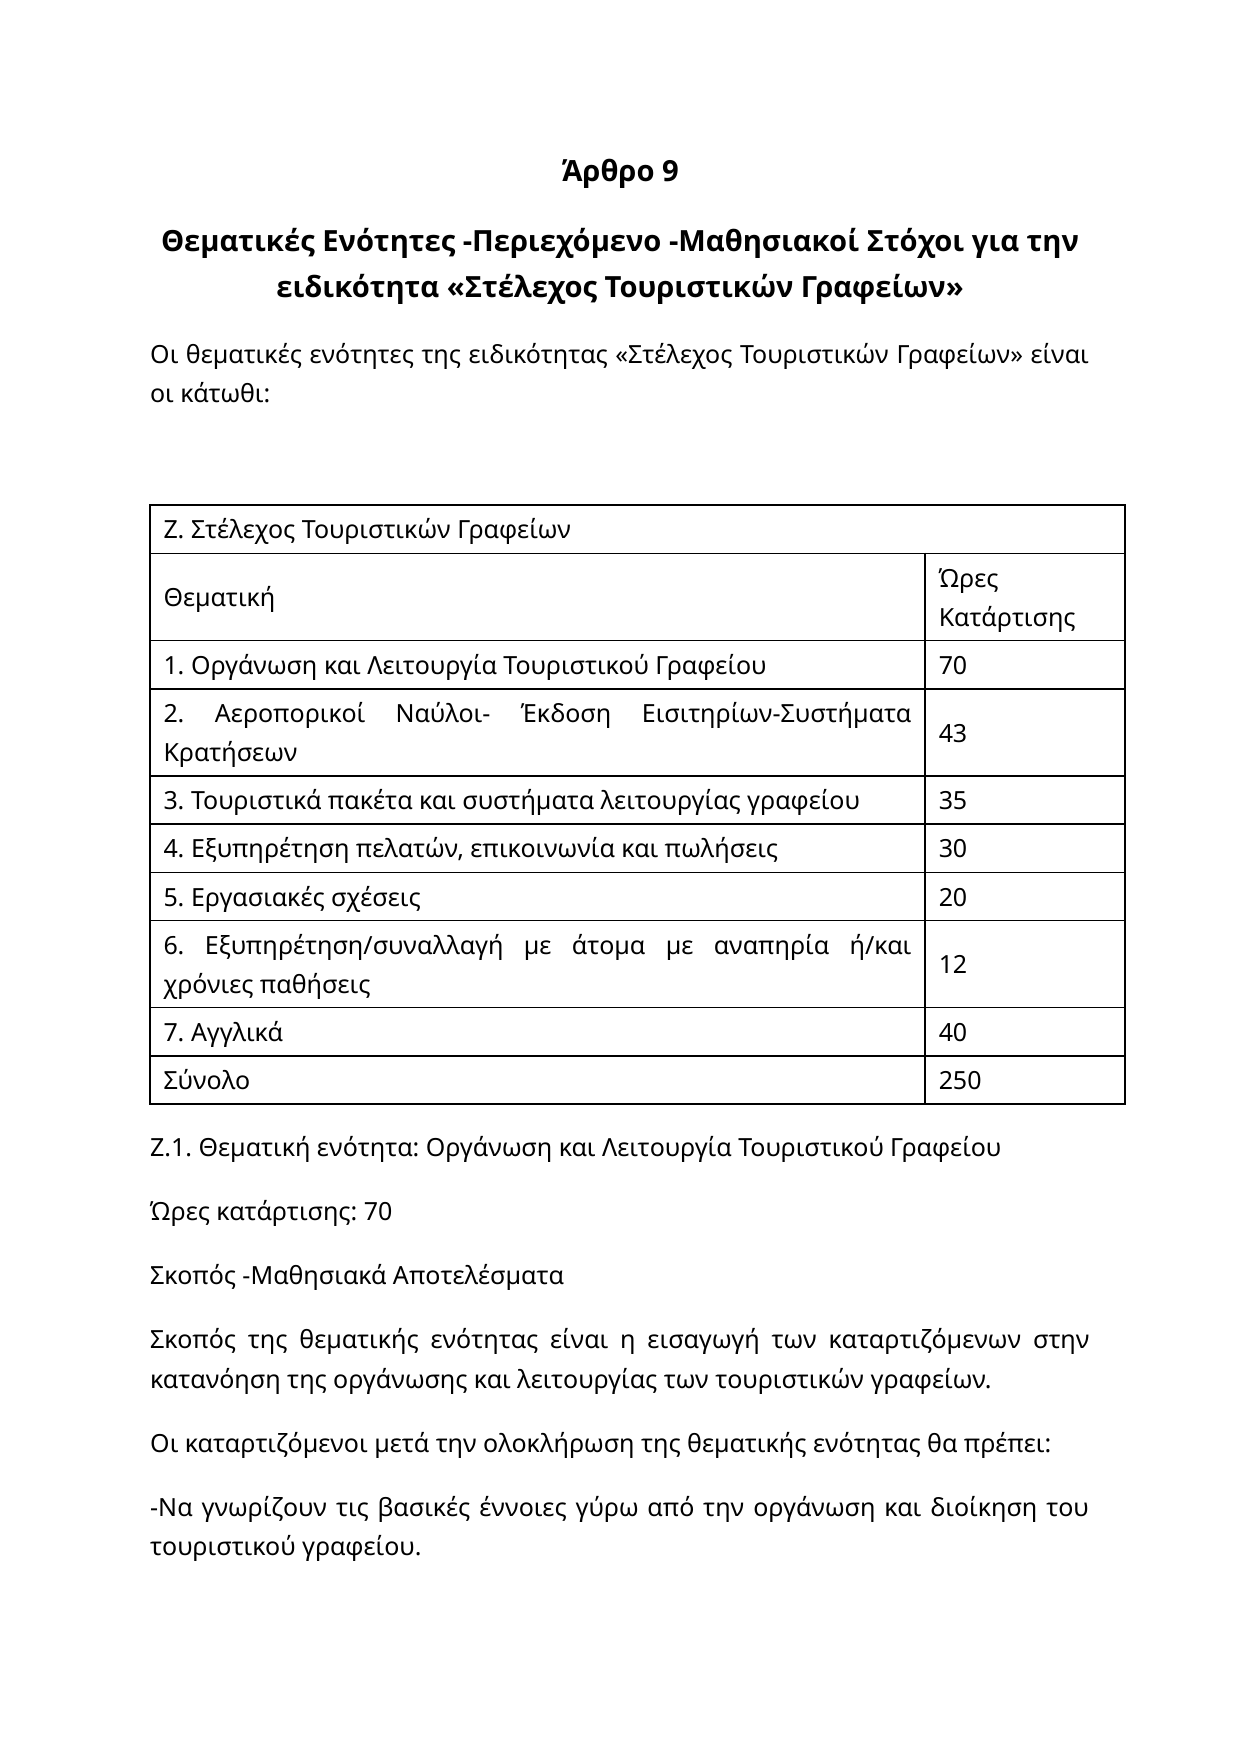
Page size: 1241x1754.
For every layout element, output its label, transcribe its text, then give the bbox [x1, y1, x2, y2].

table_cell 3. Τουριστικά πακέτα και συστήματα λειτουργίας γραφείου [151, 777, 924, 823]
text Οι καταρτιζόμενοι μετά την ολοκλήρωση της θεματικής ενότητας θα πρέπει: [150, 1426, 1090, 1459]
text Σκοπός -Μαθησιακά Αποτελέσματα [150, 1258, 1090, 1292]
subtitle Θεματικές Ενότητες -Περιεχόμενο -Μαθησιακοί Στόχοι για την ειδικότητα «Στέλεχος Τουριστικών Γραφείων» [150, 221, 1090, 306]
table_cell 1. Οργάνωση και Λειτουργία Τουριστικού Γραφείου [151, 641, 924, 688]
text Οι θεματικές ενότητες της ειδικότητας «Στέλεχος Τουριστικών Γραφείων» είναι οι κάτωθι: [150, 337, 1090, 410]
table_cell 250 [926, 1057, 1124, 1103]
text Z.1. Θεματική ενότητα: Οργάνωση και Λειτουργία Τουριστικού Γραφείου [150, 1130, 1090, 1164]
table_cell 2. Αεροπορικοί Ναύλοι- Έκδοση Εισιτηρίων-Συστήματα Κρατήσεων [151, 690, 924, 775]
table_cell 6. Εξυπηρέτηση/συναλλαγή με άτομα με αναπηρία ή/και χρόνιες παθήσεις [151, 921, 924, 1007]
subtitle Άρθρο 9 [150, 150, 1090, 190]
table_cell 7. Αγγλικά [151, 1008, 924, 1055]
text Ώρες κατάρτισης: 70 [150, 1194, 1090, 1228]
table_cell 43 [926, 690, 1124, 775]
table_cell 4. Εξυπηρέτηση πελατών, επικοινωνία και πωλήσεις [151, 825, 924, 871]
table_cell Σύνολο [151, 1057, 924, 1103]
table_cell 5. Εργασιακές σχέσεις [151, 873, 924, 919]
table_cell 70 [926, 641, 1124, 688]
table_cell Θεματική [151, 554, 924, 640]
table_cell 40 [926, 1008, 1124, 1055]
table_cell 12 [926, 921, 1124, 1007]
text Σκοπός της θεματικής ενότητας είναι η εισαγωγή των καταρτιζόμενων στην κατανόηση της οργάνωσης και λειτουργίας των τουριστικών γραφείων. [150, 1322, 1090, 1395]
table_cell Ώρες Κατάρτισης [926, 554, 1124, 640]
table_cell 35 [926, 777, 1124, 823]
table_cell 30 [926, 825, 1124, 871]
text -Να γνωρίζουν τις βασικές έννοιες γύρω από την οργάνωση και διοίκηση του τουριστικού γραφείου. [150, 1490, 1090, 1563]
table_cell 20 [926, 873, 1124, 919]
table_header Ζ. Στέλεχος Τουριστικών Γραφείων [151, 506, 1124, 552]
